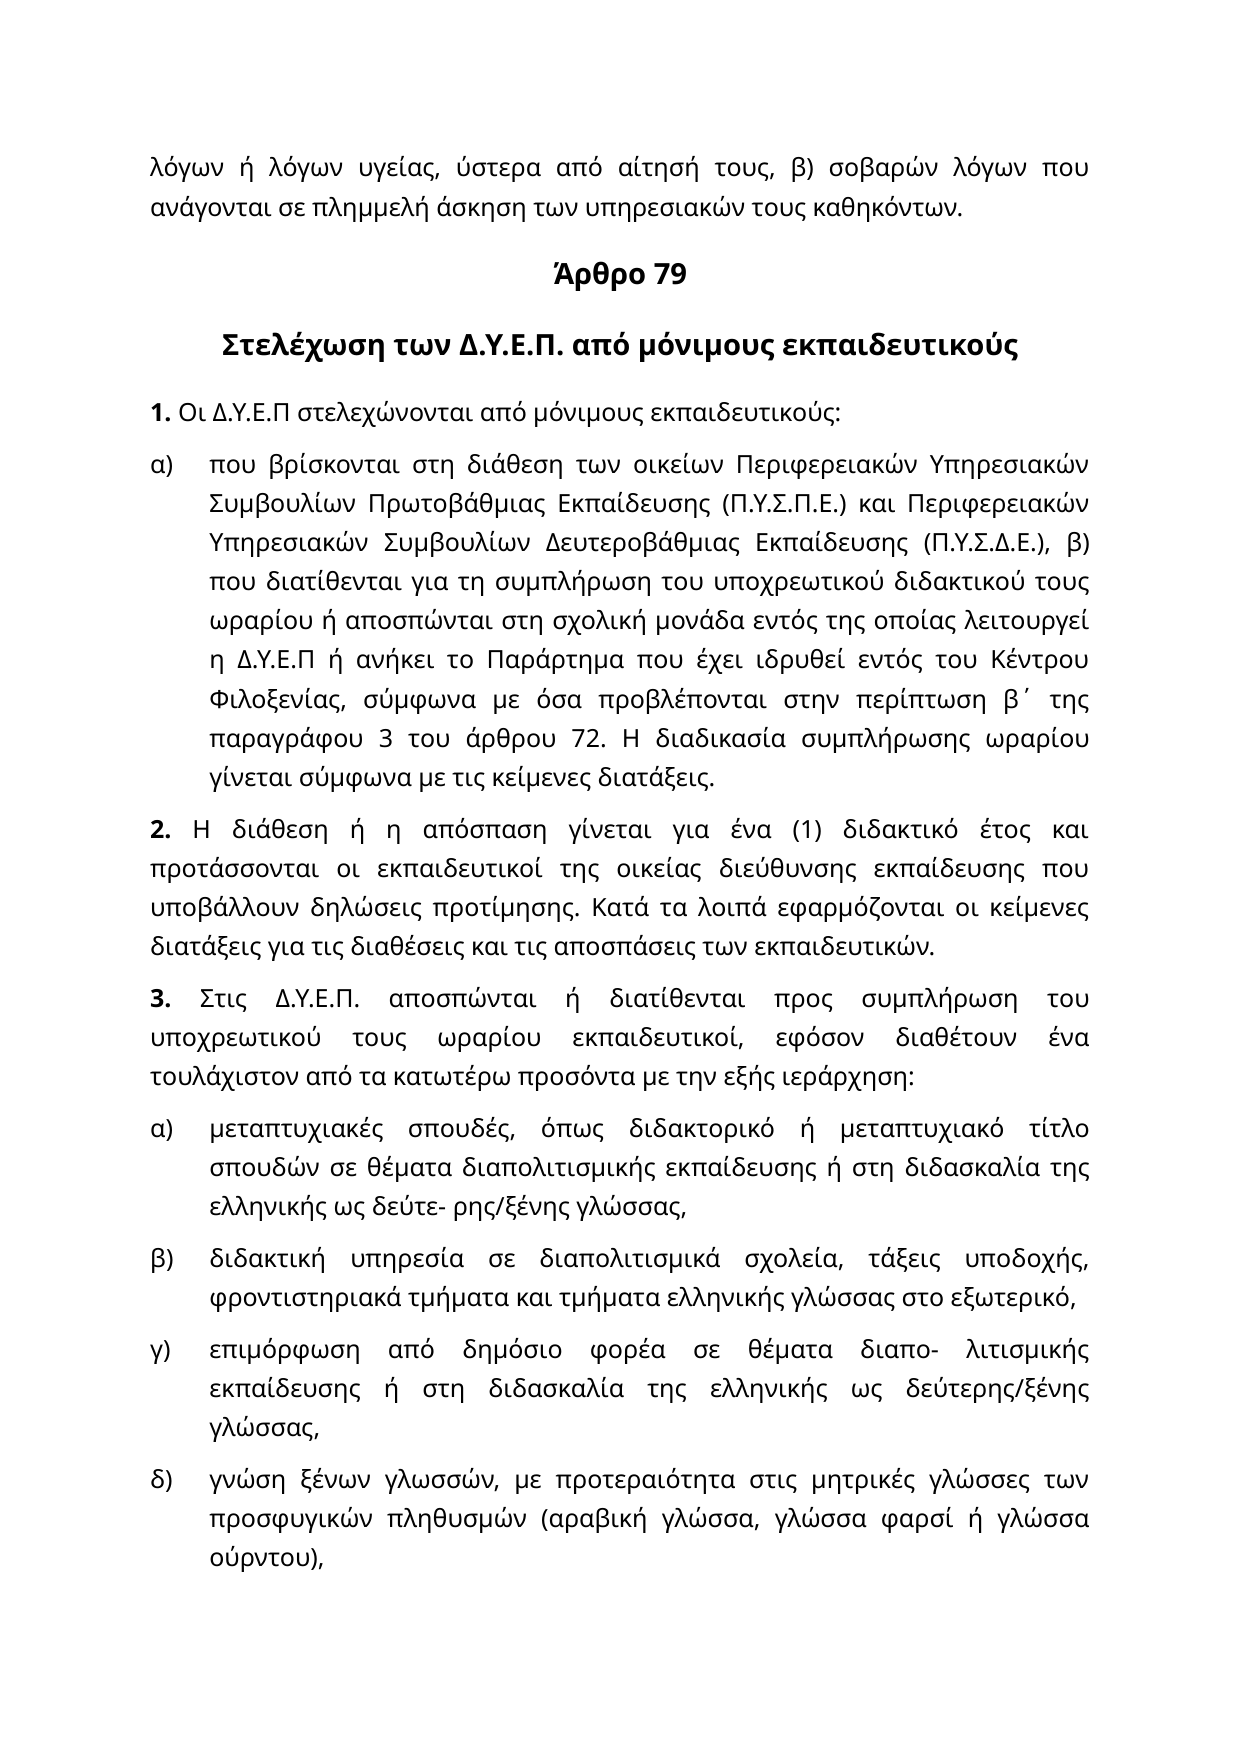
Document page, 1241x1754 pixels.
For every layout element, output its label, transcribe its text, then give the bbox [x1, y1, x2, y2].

list β) διδακτική υπηρεσία σε διαπολιτισμικά σχολεία, τάξεις υποδοχής, φροντιστηριακά τμήματα και τμήματα ελληνικής γλώσσας στο εξωτερικό, [150, 1240, 1090, 1314]
list γ) επιμόρφωση από δημόσιο φορέα σε θέματα διαπο- λιτισμικής εκπαίδευσης ή στη διδασκαλία της ελληνικής ως δεύτερης/ξένης γλώσσας, [150, 1331, 1090, 1444]
text 3. Στις Δ.Υ.Ε.Π. αποσπώνται ή διατίθενται προς συμπλήρωση του υποχρεωτικού τους ωραρίου εκπαιδευτικοί, εφόσον διαθέτουν ένα τουλάχιστον από τα κατωτέρω προσόντα με την εξής ιεράρχηση: [150, 980, 1090, 1093]
list α) που βρίσκονται στη διάθεση των οικείων Περιφερειακών Υπηρεσιακών Συμβουλίων Πρωτοβάθμιας Εκπαίδευσης (Π.Υ.Σ.Π.Ε.) και Περιφερειακών Υπηρεσιακών Συμβουλίων Δευτεροβάθμιας Εκπαίδευσης (Π.Υ.Σ.Δ.Ε.), β) που διατίθενται για τη συμπλήρωση του υποχρεωτικού διδακτικού τους ωραρίου ή αποσπώνται στη σχολική μονάδα εντός της οποίας λειτουργεί η Δ.Υ.Ε.Π ή ανήκει το Παράρτημα που έχει ιδρυθεί εντός του Κέντρου Φιλοξενίας, σύμφωνα με όσα προβλέπονται στην περίπτωση β΄ της παραγράφου 3 του άρθρου 72. Η διαδικασία συμπλήρωσης ωραρίου γίνεται σύμφωνα με τις κείμενες διατάξεις. [150, 446, 1090, 794]
text λόγων ή λόγων υγείας, ύστερα από αίτησή τους, β) σοβαρών λόγων που ανάγονται σε πλημμελή άσκηση των υπηρεσιακών τους καθηκόντων. [150, 150, 1090, 223]
list α) μεταπτυχιακές σπουδές, όπως διδακτορικό ή μεταπτυχιακό τίτλο σπουδών σε θέματα διαπολιτισμικής εκπαίδευσης ή στη διδασκαλία της ελληνικής ως δεύτε- ρης/ξένης γλώσσας, [150, 1110, 1090, 1223]
text 2. Η διάθεση ή η απόσπαση γίνεται για ένα (1) διδακτικό έτος και προτάσσονται οι εκπαιδευτικοί της οικείας διεύθυνσης εκπαίδευσης που υποβάλλουν δηλώσεις προτίμησης. Κατά τα λοιπά εφαρμόζονται οι κείμενες διατάξεις για τις διαθέσεις και τις αποσπάσεις των εκπαιδευτικών. [150, 811, 1090, 963]
subtitle Στελέχωση των Δ.Υ.Ε.Π. από μόνιμους εκπαιδευτικούς [150, 324, 1090, 364]
text 1. Οι Δ.Υ.Ε.Π στελεχώνονται από μόνιμους εκπαιδευτικούς: [150, 394, 1090, 429]
subtitle Άρθρο 79 [150, 253, 1090, 293]
list δ) γνώση ξένων γλωσσών, με προτεραιότητα στις μητρικές γλώσσες των προσφυγικών πληθυσμών (αραβική γλώσσα, γλώσσα φαρσί ή γλώσσα ούρντου), [150, 1461, 1090, 1574]
